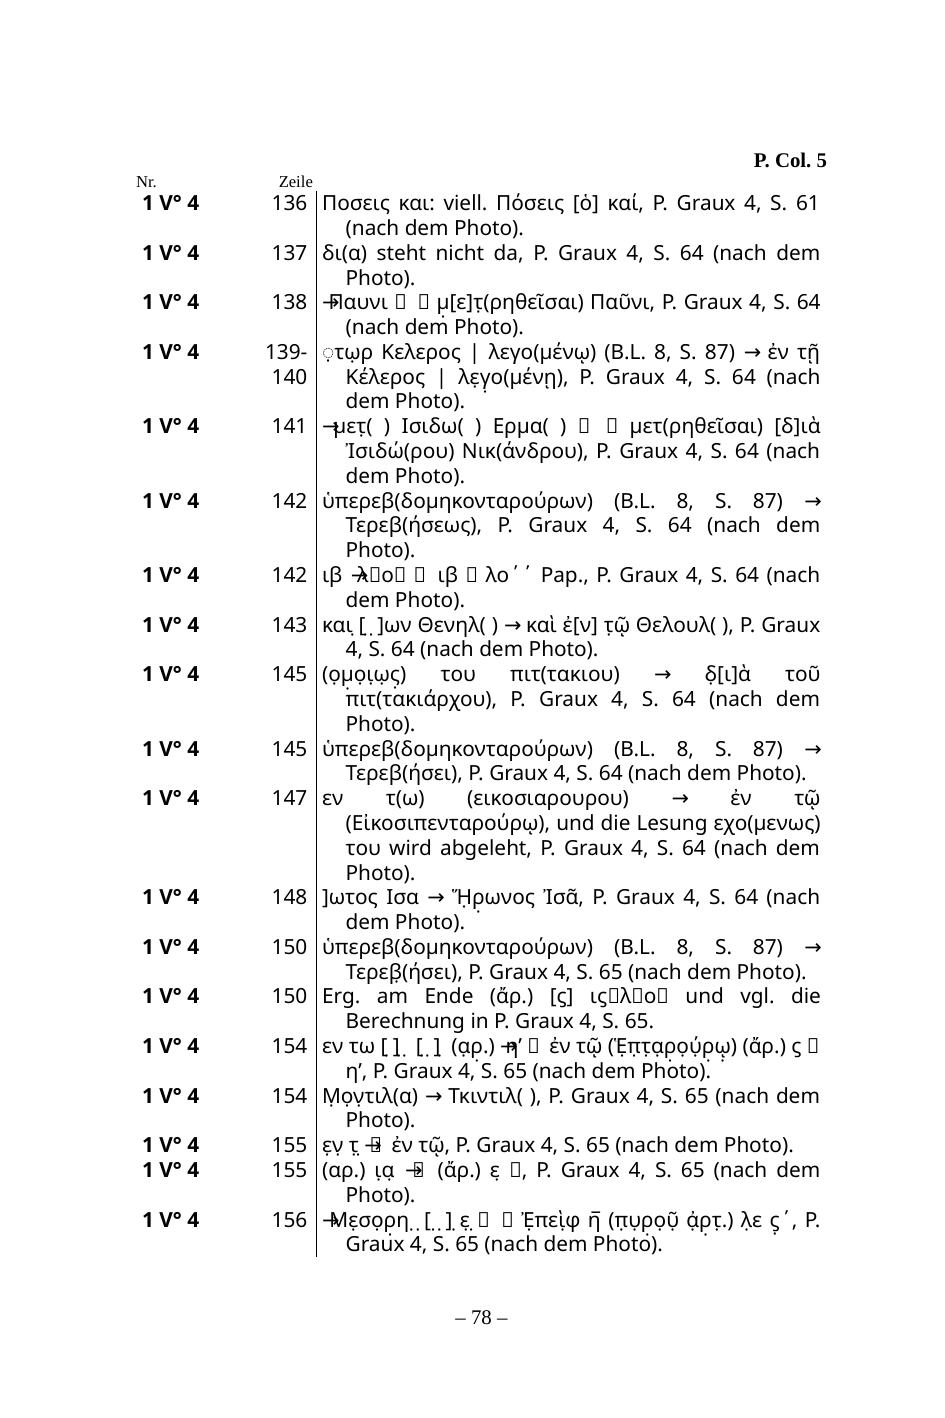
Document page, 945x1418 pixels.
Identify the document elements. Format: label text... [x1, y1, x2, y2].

table_cell 147 [224, 786, 316, 885]
table_cell ὑπερεβ(δομηκονταρούρων) (B.L. 8, S. 87) → Τερεβ(ήσει), P. Graux 4, S. 64 (nach dem Photo). [317, 736, 827, 786]
table_cell 145 [224, 662, 316, 736]
table_cell ὑπερεβ(δομηκονταρούρων) (B.L. 8, S. 87) → Τερεβ̣(ήσει), P. Graux 4, S. 65 (nach dem Photo). [317, 935, 827, 984]
table_cell 1 V° 4 [136, 1083, 224, 1133]
table_cell 156 [224, 1207, 316, 1257]
table_cell 1 V° 4 [136, 191, 224, 240]
table_cell 1 V° 4 [136, 786, 224, 885]
table_cell  μετ̣( ) Ισιδω( ) Ερμα( ) →  μετ(ρηθεῖσαι) [δ]ιὰ Ἰσιδώ(ρου) Νικ(άνδρου), P. Graux 4, S. 64 (nach dem Photo). [317, 414, 827, 488]
table_cell 145 [224, 736, 316, 786]
table_cell 150 [224, 935, 316, 984]
table_cell 139-140 [224, 340, 316, 414]
table_cell εν τω [ ̣] ̣ ̣ [ ̣ ̣] ̣ (α̣ρ̣.)  η’ → ἐν τῷ (Ἑ̣π̣τ̣α̣ρ̣ο̣ύ̣ρ̣ῳ̣) (ἄρ.) ϛ  η’, P. Graux 4, S. 65 (nach dem Photo). [317, 1034, 827, 1083]
table_cell 148 [224, 885, 316, 934]
table_cell ὑπερεβ(δομηκονταρούρων) (B.L. 8, S. 87) → Τερεβ(ήσεως), P. Graux 4, S. 64 (nach dem Photo). [317, 488, 827, 563]
table_cell 1 V° 4 [136, 984, 224, 1034]
table_cell 138 [224, 290, 316, 339]
table_cell εν τ(ω) (εικοσιαρουρου) → ἐν τῷ (Εἰκοσιπενταρούρῳ), und die Lesung εχο(μενως) του wird abgeleht, P. Graux 4, S. 64 (nach dem Photo). [317, 786, 827, 885]
table_cell (αρ.) ι̣α̣  → (ἄρ.) ε̣ , P. Graux 4, S. 65 (nach dem Photo). [317, 1158, 827, 1207]
table_cell ]ωτος Ισα → Ἥ̣ρ̣ωνος Ἰσᾶ, P. Graux 4, S. 64 (nach dem Photo). [317, 885, 827, 934]
table_cell 1 V° 4 [136, 414, 224, 488]
table_cell 142 [224, 488, 316, 563]
table_cell 136 [224, 191, 316, 240]
table_cell 1 V° 4 [136, 1034, 224, 1083]
table_cell ̣τω̣ρ Κελερος | λεγο(μένῳ) (B.L. 8, S. 87) → ἐν τῇ Κέλερος | λε̣γ̣ο(μένῃ), P. Graux 4, S. 64 (nach dem Photo). [317, 340, 827, 414]
table_cell 154 [224, 1083, 316, 1133]
table_cell 1 V° 4 [136, 290, 224, 339]
table_cell 1 V° 4 [136, 1133, 224, 1158]
table_cell 137 [224, 240, 316, 290]
table_cell 155 [224, 1158, 316, 1207]
table_cell 1 V° 4 [136, 1207, 224, 1257]
table_cell ιβ  λο → ιβ  λο΄΄ Pap., P. Graux 4, S. 64 (nach dem Photo). [317, 563, 827, 612]
table_cell και ̣[ ̣ ̣]ων Θενηλ( ) → καὶ ἐ[ν] τ̣ῷ Θελουλ( ), P. Graux 4, S. 64 (nach dem Photo). [317, 612, 827, 662]
table_cell 1 V° 4 [136, 1158, 224, 1207]
table_cell δι(α) steht nicht da, P. Graux 4, S. 64 (nach dem Photo). [317, 240, 827, 290]
table_cell  Παυνι →  μ̣[ε]τ̣(ρηθεῖσαι) Παῦνι, P. Graux 4, S. 64 (nach dem Photo). [317, 290, 827, 339]
table_cell 1 V° 4 [136, 935, 224, 984]
table_cell 155 [224, 1133, 316, 1158]
table_cell ε̣ν̣ τ̣ ̣ → ἐν τῷ, P. Graux 4, S. 65 (nach dem Photo). [317, 1133, 827, 1158]
table_cell 1 V° 4 [136, 885, 224, 934]
table_cell Ποσεις και: viell. Πόσεις [ὁ] καί, P. Graux 4, S. 61 (nach dem Photo). [317, 191, 827, 240]
table_cell 1 V° 4 [136, 662, 224, 736]
table_cell 1 V° 4 [136, 240, 224, 290]
table_cell 154 [224, 1034, 316, 1083]
table_cell 143 [224, 612, 316, 662]
table_cell (ο̣μ̣ο̣ι̣ω̣ς̣) του πιτ(τακιου) → δ̣[ι]ὰ τοῦ πιτ(τακιάρχου), P. Graux 4, S. 64 (nach dem Photo). [317, 662, 827, 736]
table_cell 141 [224, 414, 316, 488]
table_cell 142 [224, 563, 316, 612]
table_cell  Με̣σο̣ρ̣η ̣ ̣[ ̣ ̣] ̣ε̣ ̣→  Ἐ̣πεὶ̣φ η̅ (π̣υ̣ρ̣ο̣ῦ̣ ἀ̣ρ̣τ̣.) λ̣ε ϛ̣΄, P. Graux 4, S. 65 (nach dem Photo). [317, 1207, 827, 1257]
table_cell Erg. am Ende (ἄρ.) [ϛ] ιϛλο und vgl. die Berechnung in P. Graux 4, S. 65. [317, 984, 827, 1034]
table_cell 150 [224, 984, 316, 1034]
table_cell Μ̣ο̣ν̣τιλ(α) → Τκιντιλ( ), P. Graux 4, S. 65 (nach dem Photo). [317, 1083, 827, 1133]
table_cell 1 V° 4 [136, 612, 224, 662]
table_cell 1 V° 4 [136, 563, 224, 612]
table_cell 1 V° 4 [136, 488, 224, 563]
table_cell 1 V° 4 [136, 736, 224, 786]
table_cell 1 V° 4 [136, 340, 224, 414]
